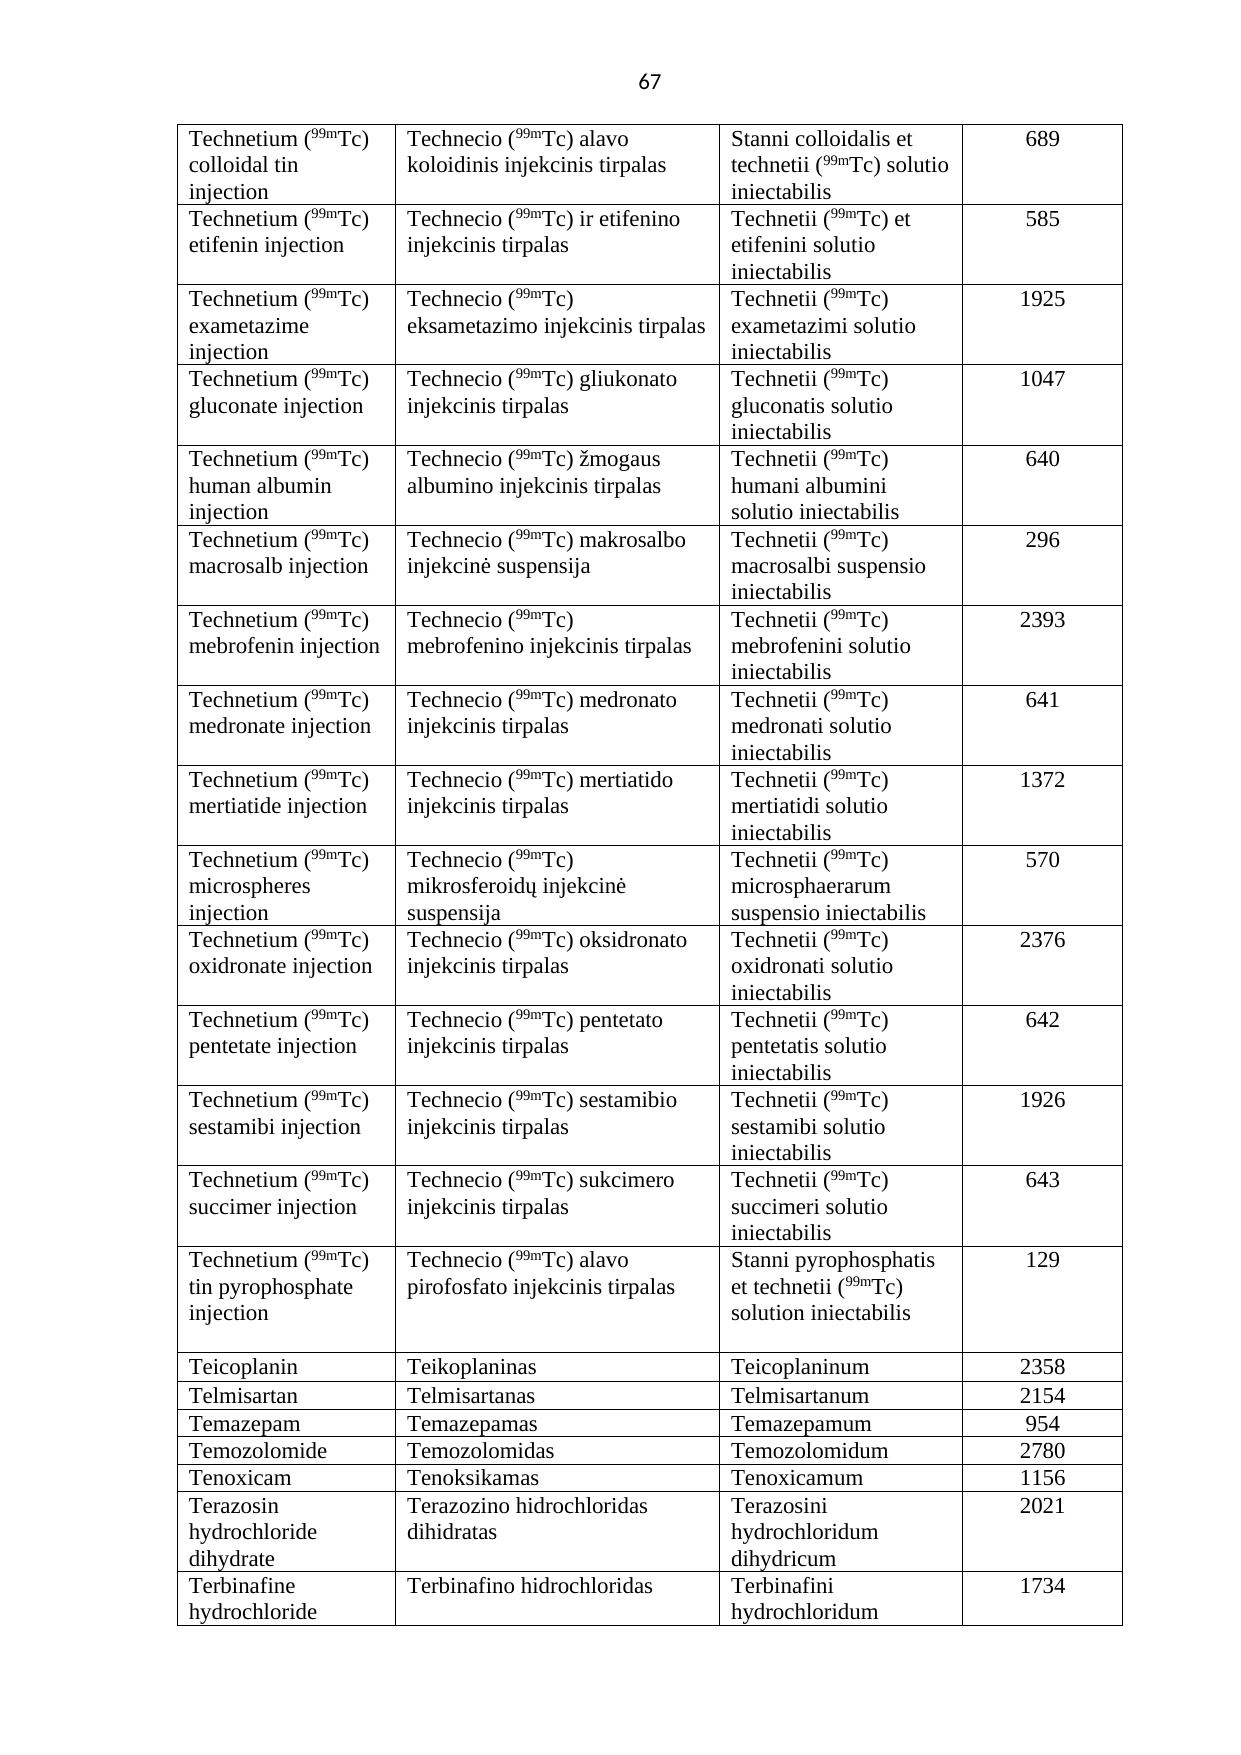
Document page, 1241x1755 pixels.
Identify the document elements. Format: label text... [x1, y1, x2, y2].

table_cell Technetii (99mTc) oxidronati solutio iniectabilis [720, 926, 962, 1005]
table_cell 1047 [963, 365, 1122, 444]
table_cell 2154 [963, 1382, 1122, 1409]
table_cell Technecio (99mTc) alavo koloidinis injekcinis tirpalas [396, 125, 719, 204]
table_cell Technetium (99mTc) gluconate injection [178, 365, 395, 444]
table_cell Telmisartan [178, 1382, 395, 1409]
table_cell 689 [963, 125, 1122, 204]
table_cell 2376 [963, 926, 1122, 1005]
table_cell Teicoplanin [178, 1353, 395, 1381]
table_cell Technetii (99mTc) microsphaerarum suspensio iniectabilis [720, 846, 962, 925]
table_cell Telmisartanum [720, 1382, 962, 1409]
table_cell Technecio (99mTc) ir etifenino injekcinis tirpalas [396, 205, 719, 284]
table_cell Technetium (99mTc) tin pyrophosphate injection [178, 1247, 395, 1352]
table_cell 1156 [963, 1465, 1122, 1491]
table_cell Tenoksikamas [396, 1465, 719, 1491]
table_cell Technetium (99mTc) microspheres injection [178, 846, 395, 925]
table_cell Terazosini hydrochloridum dihydricum [720, 1492, 962, 1571]
table_cell Technetii (99mTc) humani albumini solutio iniectabilis [720, 446, 962, 524]
table_cell Terbinafino hidrochloridas [396, 1572, 719, 1625]
table_cell Terazozino hidrochloridas dihidratas [396, 1492, 719, 1571]
table_cell 642 [963, 1006, 1122, 1085]
table_cell Technetium (99mTc) mebrofenin injection [178, 606, 395, 685]
table_cell 640 [963, 446, 1122, 524]
table_cell Technetii (99mTc) exametazimi solutio iniectabilis [720, 285, 962, 364]
table_cell 1372 [963, 766, 1122, 845]
table_cell Technecio (99mTc) mertiatido injekcinis tirpalas [396, 766, 719, 845]
table_cell Technetii (99mTc) succimeri solutio iniectabilis [720, 1166, 962, 1246]
table_cell Technetii (99mTc) medronati solutio iniectabilis [720, 686, 962, 765]
table_cell Technecio (99mTc) pentetato injekcinis tirpalas [396, 1006, 719, 1085]
table_cell 585 [963, 205, 1122, 284]
table_cell Technetium (99mTc) mertiatide injection [178, 766, 395, 845]
table_cell Terbinafine hydrochloride [178, 1572, 395, 1625]
table_cell 296 [963, 526, 1122, 605]
table_cell 1734 [963, 1572, 1122, 1625]
table_cell Technetium (99mTc) macrosalb injection [178, 526, 395, 605]
table_cell Technetium (99mTc) colloidal tin injection [178, 125, 395, 204]
table_cell Technetii (99mTc) pentetatis solutio iniectabilis [720, 1006, 962, 1085]
table_cell Technetium (99mTc) pentetate injection [178, 1006, 395, 1085]
table_cell 2021 [963, 1492, 1122, 1571]
table_cell Temozolomide [178, 1437, 395, 1463]
table_cell Temozolomidum [720, 1437, 962, 1463]
table_cell Technetii (99mTc) sestamibi solutio iniectabilis [720, 1086, 962, 1165]
table_cell 1926 [963, 1086, 1122, 1165]
table_cell Technetii (99mTc) et etifenini solutio iniectabilis [720, 205, 962, 284]
table_cell Technetium (99mTc) sestamibi injection [178, 1086, 395, 1165]
table_cell Telmisartanas [396, 1382, 719, 1409]
table_cell Technecio (99mTc) gliukonato injekcinis tirpalas [396, 365, 719, 444]
table_cell Teikoplaninas [396, 1353, 719, 1381]
table_cell Temozolomidas [396, 1437, 719, 1463]
table_cell Terbinafini hydrochloridum [720, 1572, 962, 1625]
table_cell 643 [963, 1166, 1122, 1246]
table_cell Temazepamas [396, 1410, 719, 1436]
table_cell Technecio (99mTc) žmogaus albumino injekcinis tirpalas [396, 446, 719, 524]
table_cell Technecio (99mTc) makrosalbo injekcinė suspensija [396, 526, 719, 605]
table_cell Teicoplaninum [720, 1353, 962, 1381]
table_cell Tenoxicamum [720, 1465, 962, 1491]
table_cell 2780 [963, 1437, 1122, 1463]
table_cell 570 [963, 846, 1122, 925]
table_cell Technetium (99mTc) etifenin injection [178, 205, 395, 284]
table_cell Technecio (99mTc) sukcimero injekcinis tirpalas [396, 1166, 719, 1246]
table_cell Technetium (99mTc) human albumin injection [178, 446, 395, 524]
table_cell 129 [963, 1247, 1122, 1352]
table_cell Temazepamum [720, 1410, 962, 1436]
table_cell Technecio (99mTc) oksidronato injekcinis tirpalas [396, 926, 719, 1005]
table_cell Stanni pyrophosphatis et technetii (99mTc) solution iniectabilis [720, 1247, 962, 1352]
table_cell Technetium (99mTc) medronate injection [178, 686, 395, 765]
table_cell Stanni colloidalis et technetii (99mTc) solutio iniectabilis [720, 125, 962, 204]
table_cell Technetium (99mTc) succimer injection [178, 1166, 395, 1246]
table_cell Technecio (99mTc) eksametazimo injekcinis tirpalas [396, 285, 719, 364]
table_cell 2393 [963, 606, 1122, 685]
table_cell Tenoxicam [178, 1465, 395, 1491]
table_cell Technecio (99mTc) alavo pirofosfato injekcinis tirpalas [396, 1247, 719, 1352]
table_cell Technetii (99mTc) gluconatis solutio iniectabilis [720, 365, 962, 444]
table_cell Technecio (99mTc) mikrosferoidų injekcinė suspensija [396, 846, 719, 925]
table_cell Technecio (99mTc) sestamibio injekcinis tirpalas [396, 1086, 719, 1165]
table_cell Terazosin hydrochloride dihydrate [178, 1492, 395, 1571]
table_cell Technetii (99mTc) mebrofenini solutio iniectabilis [720, 606, 962, 685]
table_cell Technetium (99mTc) oxidronate injection [178, 926, 395, 1005]
table_cell Technetii (99mTc) macrosalbi suspensio iniectabilis [720, 526, 962, 605]
table_cell 1925 [963, 285, 1122, 364]
table_cell 954 [963, 1410, 1122, 1436]
table_cell Technecio (99mTc) mebrofenino injekcinis tirpalas [396, 606, 719, 685]
table_cell Technetium (99mTc) exametazime injection [178, 285, 395, 364]
table_cell Technetii (99mTc) mertiatidi solutio iniectabilis [720, 766, 962, 845]
table_cell Technecio (99mTc) medronato injekcinis tirpalas [396, 686, 719, 765]
table_cell Temazepam [178, 1410, 395, 1436]
table_cell 2358 [963, 1353, 1122, 1381]
table_cell 641 [963, 686, 1122, 765]
